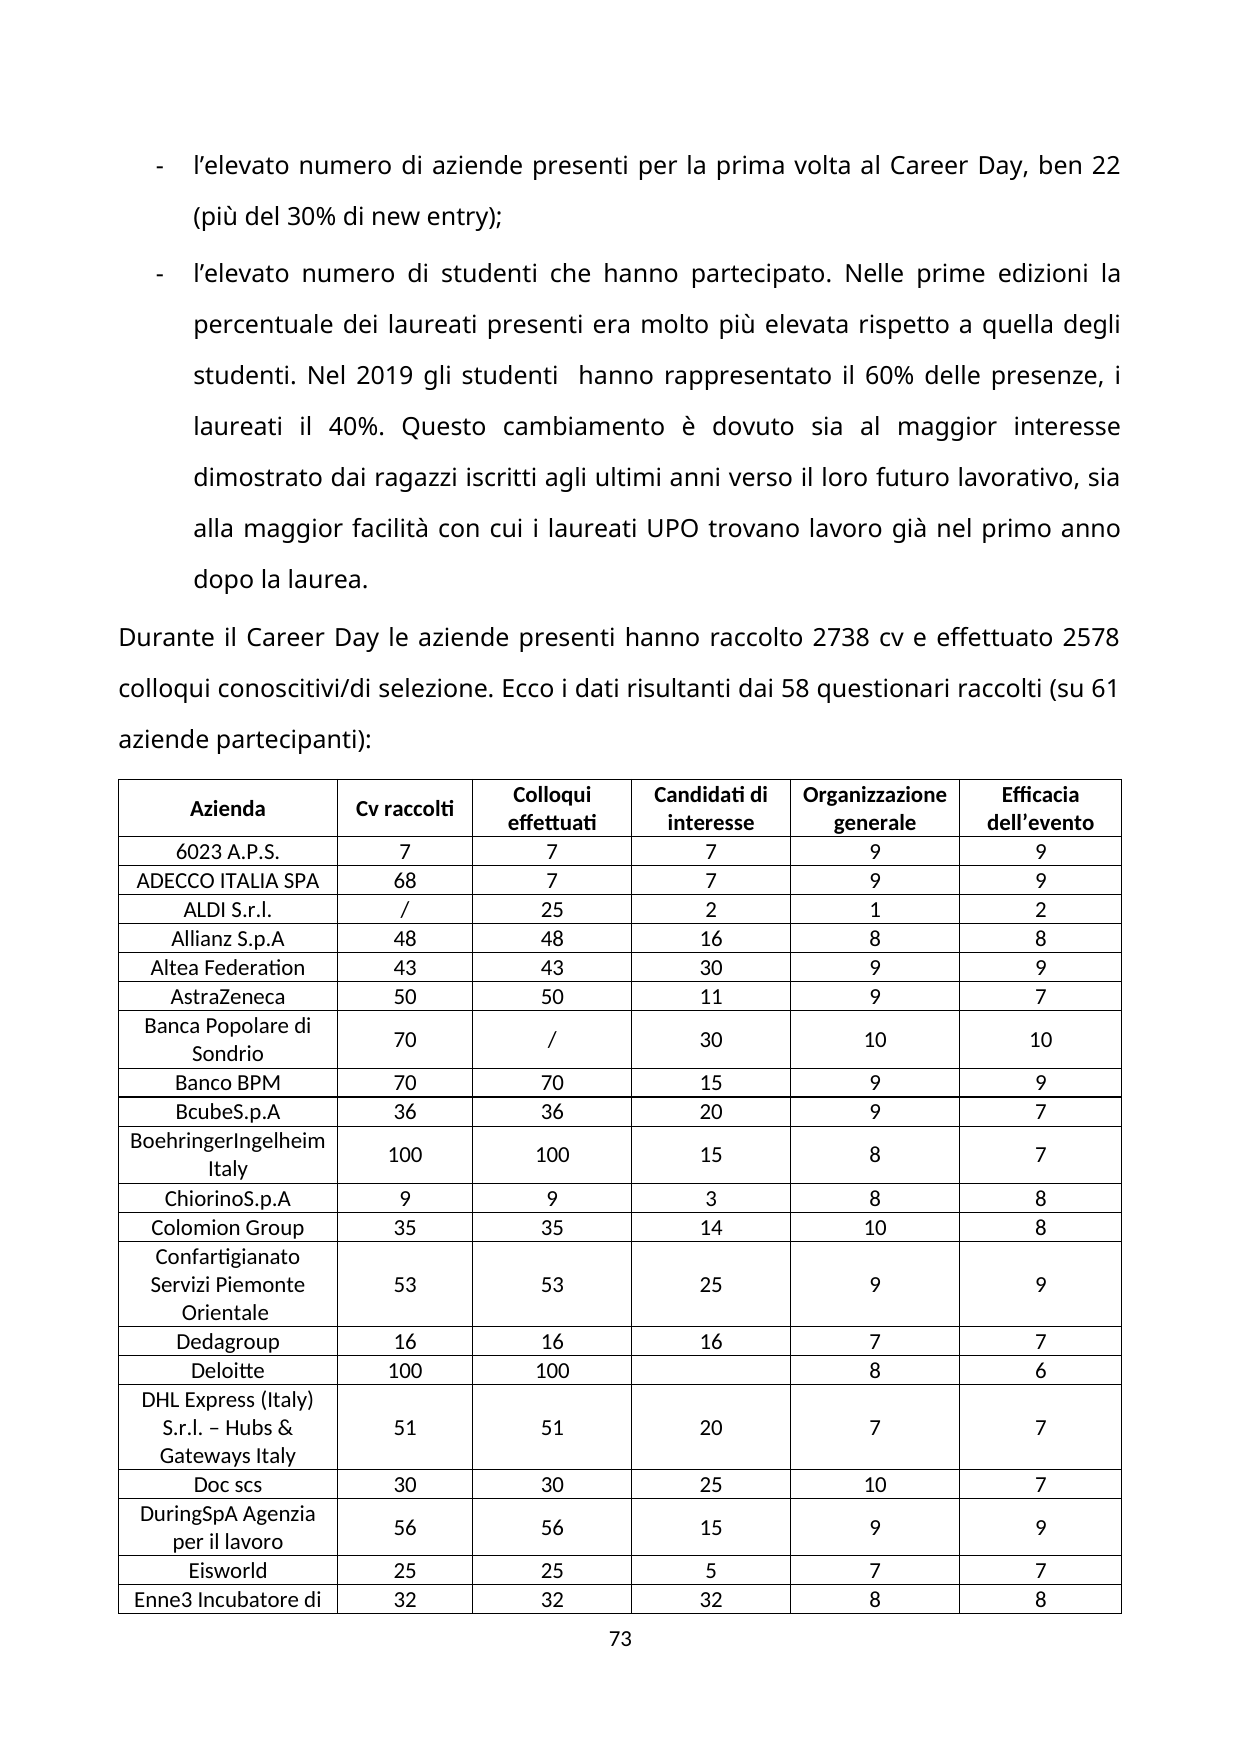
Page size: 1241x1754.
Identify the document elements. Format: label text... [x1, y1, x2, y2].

table_cell Banca Popolare di Sondrio [119, 1011, 337, 1067]
table_cell 100 [473, 1356, 631, 1384]
table_cell 30 [338, 1470, 472, 1498]
table_cell Deloitte [119, 1356, 337, 1384]
table_cell 9 [960, 1069, 1121, 1096]
table_cell 25 [473, 1556, 631, 1584]
table_header Azienda [119, 780, 337, 836]
table_cell DuringSpA Agenzia per il lavoro [119, 1499, 337, 1555]
table_cell 100 [473, 1127, 631, 1183]
table_cell 32 [632, 1585, 790, 1613]
table_cell Allianz S.p.A [119, 924, 337, 952]
table_cell 7 [791, 1385, 959, 1469]
table_cell 56 [473, 1499, 631, 1555]
table_cell 100 [338, 1356, 472, 1384]
table_cell 35 [338, 1213, 472, 1241]
table_cell 50 [338, 982, 472, 1010]
table_cell 50 [473, 982, 631, 1010]
table_cell 16 [338, 1327, 472, 1355]
table_cell 10 [791, 1011, 959, 1067]
table_cell 8 [960, 1585, 1121, 1613]
table_cell 9 [791, 1069, 959, 1096]
table_cell 1 [791, 895, 959, 923]
table_cell 100 [338, 1127, 472, 1183]
table_cell 51 [473, 1385, 631, 1469]
table_cell 30 [632, 953, 790, 981]
table_cell 7 [960, 1385, 1121, 1469]
table_cell 7 [960, 1556, 1121, 1584]
table_cell 35 [473, 1213, 631, 1241]
table_cell 3 [632, 1184, 790, 1212]
table_cell 16 [473, 1327, 631, 1355]
table_cell 32 [338, 1585, 472, 1613]
table_cell 70 [338, 1011, 472, 1067]
table_cell 9 [473, 1184, 631, 1212]
table_cell Eisworld [119, 1556, 337, 1584]
table_cell 9 [791, 1242, 959, 1326]
table_cell 25 [473, 895, 631, 923]
table_cell 25 [632, 1242, 790, 1326]
table_cell 70 [338, 1069, 472, 1096]
table_cell 20 [632, 1385, 790, 1469]
table_cell 8 [960, 924, 1121, 952]
table_cell / [473, 1011, 631, 1067]
table_cell 7 [632, 866, 790, 894]
table_header Candidati di interesse [632, 780, 790, 836]
table_cell Confartigianato Servizi Piemonte Orientale [119, 1242, 337, 1326]
table_cell Banco BPM [119, 1069, 337, 1096]
table_cell 10 [960, 1011, 1121, 1067]
table_cell 7 [960, 1327, 1121, 1355]
table_cell 8 [791, 1356, 959, 1384]
table_cell 53 [338, 1242, 472, 1326]
table_cell 6023 A.P.S. [119, 837, 337, 865]
table_cell 30 [632, 1011, 790, 1067]
table_cell 7 [960, 1470, 1121, 1498]
table_cell 7 [791, 1556, 959, 1584]
table_cell 15 [632, 1069, 790, 1096]
table_cell Enne3 Incubatore di [119, 1585, 337, 1613]
table_cell 15 [632, 1499, 790, 1555]
table_cell 9 [338, 1184, 472, 1212]
table_cell ChiorinoS.p.A [119, 1184, 337, 1212]
table_cell Colomion Group [119, 1213, 337, 1241]
table_cell 7 [960, 982, 1121, 1010]
table_cell / [338, 895, 472, 923]
table_cell 43 [338, 953, 472, 981]
table_cell 7 [791, 1327, 959, 1355]
table_cell 8 [791, 1127, 959, 1183]
table_cell ALDI S.r.l. [119, 895, 337, 923]
table_cell 16 [632, 924, 790, 952]
table_cell 51 [338, 1385, 472, 1469]
table_cell 9 [960, 953, 1121, 981]
table_cell Altea Federation [119, 953, 337, 981]
table_cell 30 [473, 1470, 631, 1498]
table_cell 5 [632, 1556, 790, 1584]
table_cell 9 [791, 1098, 959, 1126]
table_cell 32 [473, 1585, 631, 1613]
table_cell 9 [791, 982, 959, 1010]
table_cell 43 [473, 953, 631, 981]
table_cell 7 [473, 866, 631, 894]
table_cell 8 [791, 1184, 959, 1212]
table_cell 25 [338, 1556, 472, 1584]
table_cell 8 [960, 1184, 1121, 1212]
table_cell 25 [632, 1470, 790, 1498]
table_cell 9 [791, 866, 959, 894]
table_cell 16 [632, 1327, 790, 1355]
table_cell ADECCO ITALIA SPA [119, 866, 337, 894]
table_cell 10 [791, 1470, 959, 1498]
table_cell 7 [632, 837, 790, 865]
table_header Efficacia dell’evento [960, 780, 1121, 836]
table_header Colloqui effettuati [473, 780, 631, 836]
table_cell 9 [960, 837, 1121, 865]
table_cell 68 [338, 866, 472, 894]
table_cell 53 [473, 1242, 631, 1326]
table_cell 2 [632, 895, 790, 923]
table_cell 7 [338, 837, 472, 865]
table_cell 36 [473, 1098, 631, 1126]
text Durante il Career Day le aziende presenti hanno raccolto 2738 cv e effettuato 2578 colloqui conoscitivi/di selezione. Ecco i dati risultanti dai 58 questionari raccolti (su 61 aziende partecipanti): [118, 619, 1122, 756]
table_cell 7 [960, 1098, 1121, 1126]
table_cell BoehringerIngelheim Italy [119, 1127, 337, 1183]
table_cell 8 [791, 924, 959, 952]
table_cell 9 [960, 866, 1121, 894]
table_cell 8 [791, 1585, 959, 1613]
table_cell 10 [791, 1213, 959, 1241]
table_cell 9 [791, 953, 959, 981]
table_cell 8 [960, 1213, 1121, 1241]
table_cell 9 [791, 837, 959, 865]
table_cell 36 [338, 1098, 472, 1126]
table_cell 7 [960, 1127, 1121, 1183]
table_cell Dedagroup [119, 1327, 337, 1355]
table_cell AstraZeneca [119, 982, 337, 1010]
table_cell BcubeS.p.A [119, 1098, 337, 1126]
table_cell 6 [960, 1356, 1121, 1384]
table_cell Doc scs [119, 1470, 337, 1498]
table_header Cv raccolti [338, 780, 472, 836]
table_cell 70 [473, 1069, 631, 1096]
table_cell [632, 1356, 790, 1384]
table_cell 56 [338, 1499, 472, 1555]
table_header Organizzazione generale [791, 780, 959, 836]
table_cell 15 [632, 1127, 790, 1183]
table_cell 7 [473, 837, 631, 865]
table_cell 9 [960, 1499, 1121, 1555]
table_cell 2 [960, 895, 1121, 923]
list l’elevato numero di aziende presenti per la prima volta al Career Day, ben 22 (più del 30% di new entry); [156, 148, 1122, 233]
table_cell 48 [473, 924, 631, 952]
table_cell 48 [338, 924, 472, 952]
table_cell 11 [632, 982, 790, 1010]
list l’elevato numero di studenti che hanno partecipato. Nelle prime edizioni la percentuale dei laureati presenti era molto più elevata rispetto a quella degli studenti. Nel 2019 gli studenti hanno rappresentato il 60% delle presenze, i laureati il 40%. Questo cambiamento è dovuto sia al maggior interesse dimostrato dai ragazzi iscritti agli ultimi anni verso il loro futuro lavorativo, sia alla maggior facilità con cui i laureati UPO trovano lavoro già nel primo anno dopo la laurea. [156, 256, 1122, 596]
table_cell DHL Express (Italy) S.r.l. – Hubs & Gateways Italy [119, 1385, 337, 1469]
table_cell 9 [791, 1499, 959, 1555]
table_cell 20 [632, 1098, 790, 1126]
table_cell 9 [960, 1242, 1121, 1326]
table_cell 14 [632, 1213, 790, 1241]
